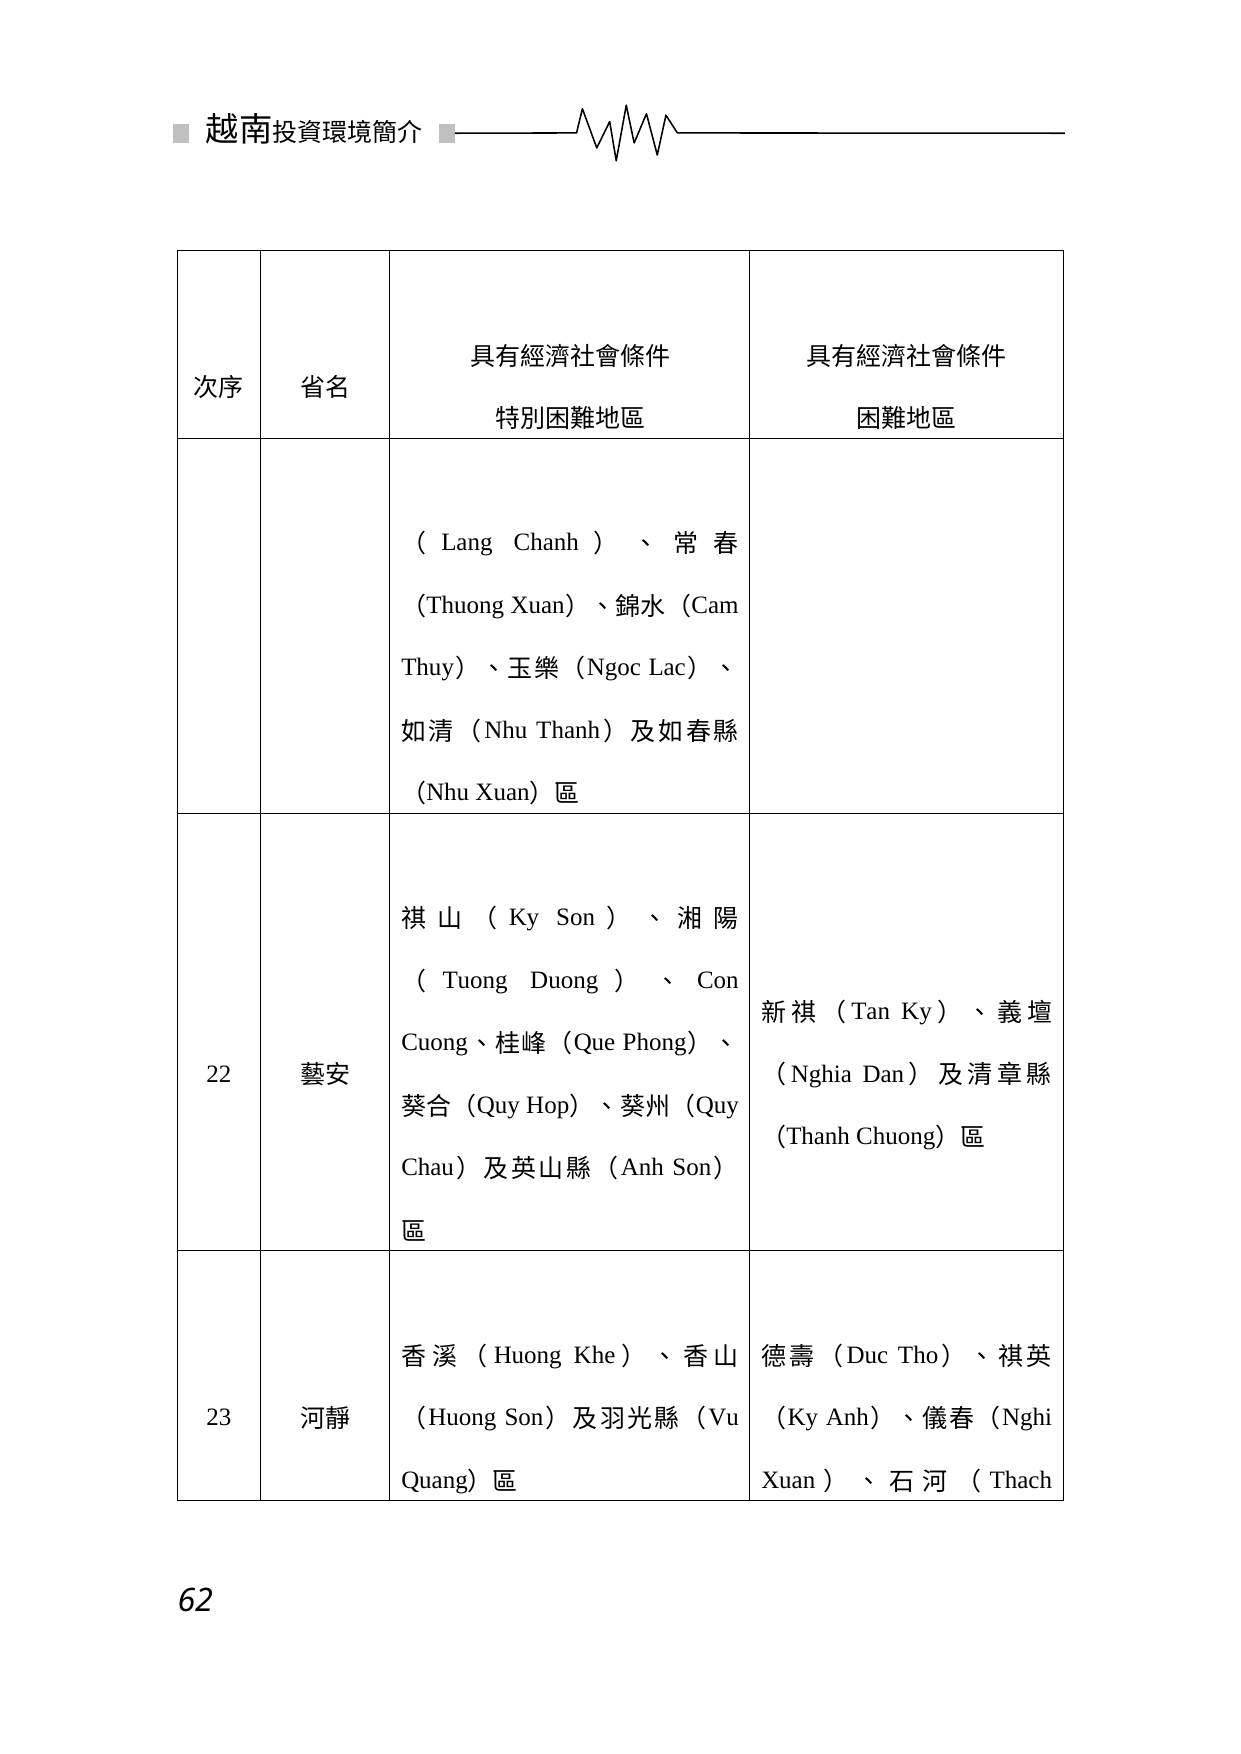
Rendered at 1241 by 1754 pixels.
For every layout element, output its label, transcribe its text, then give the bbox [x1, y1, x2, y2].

table_cell 香溪（Huong Khe）、香山（Huong Son）及羽光縣（Vu Quang）區 [390, 1251, 749, 1500]
table_cell 22 [178, 814, 260, 1250]
table_cell （Lang Chanh）、常春（Thuong Xuan）、錦水（Cam Thuy）、玉樂（Ngoc Lac）、如清（Nhu Thanh）及如春縣（Nhu Xuan）區 [390, 439, 749, 813]
table_header 次序 [178, 251, 260, 438]
table_cell 祺山（Ky Son）、湘陽（Tuong Duong）、Con Cuong、桂峰（Que Phong）、葵合（Quy Hop）、葵州（Quy Chau）及英山縣（Anh Son）區 [390, 814, 749, 1250]
table_cell [261, 439, 389, 813]
table_cell 藝安 [261, 814, 389, 1250]
table_cell 河靜 [261, 1251, 389, 1500]
table_cell [178, 439, 260, 813]
table_cell 德壽（Duc Tho）、祺英（Ky Anh）、儀春（Nghi Xuan）、石河（Thach [750, 1251, 1063, 1500]
table_header 省名 [261, 251, 389, 438]
table_cell [750, 439, 1063, 813]
table_header 具有經濟社會條件 特別困難地區 [390, 251, 749, 438]
table_header 具有經濟社會條件 困難地區 [750, 251, 1063, 438]
table_cell 新祺（Tan Ky）、義壇（Nghia Dan）及清章縣（Thanh Chuong）區 [750, 814, 1063, 1250]
table_cell 23 [178, 1251, 260, 1500]
